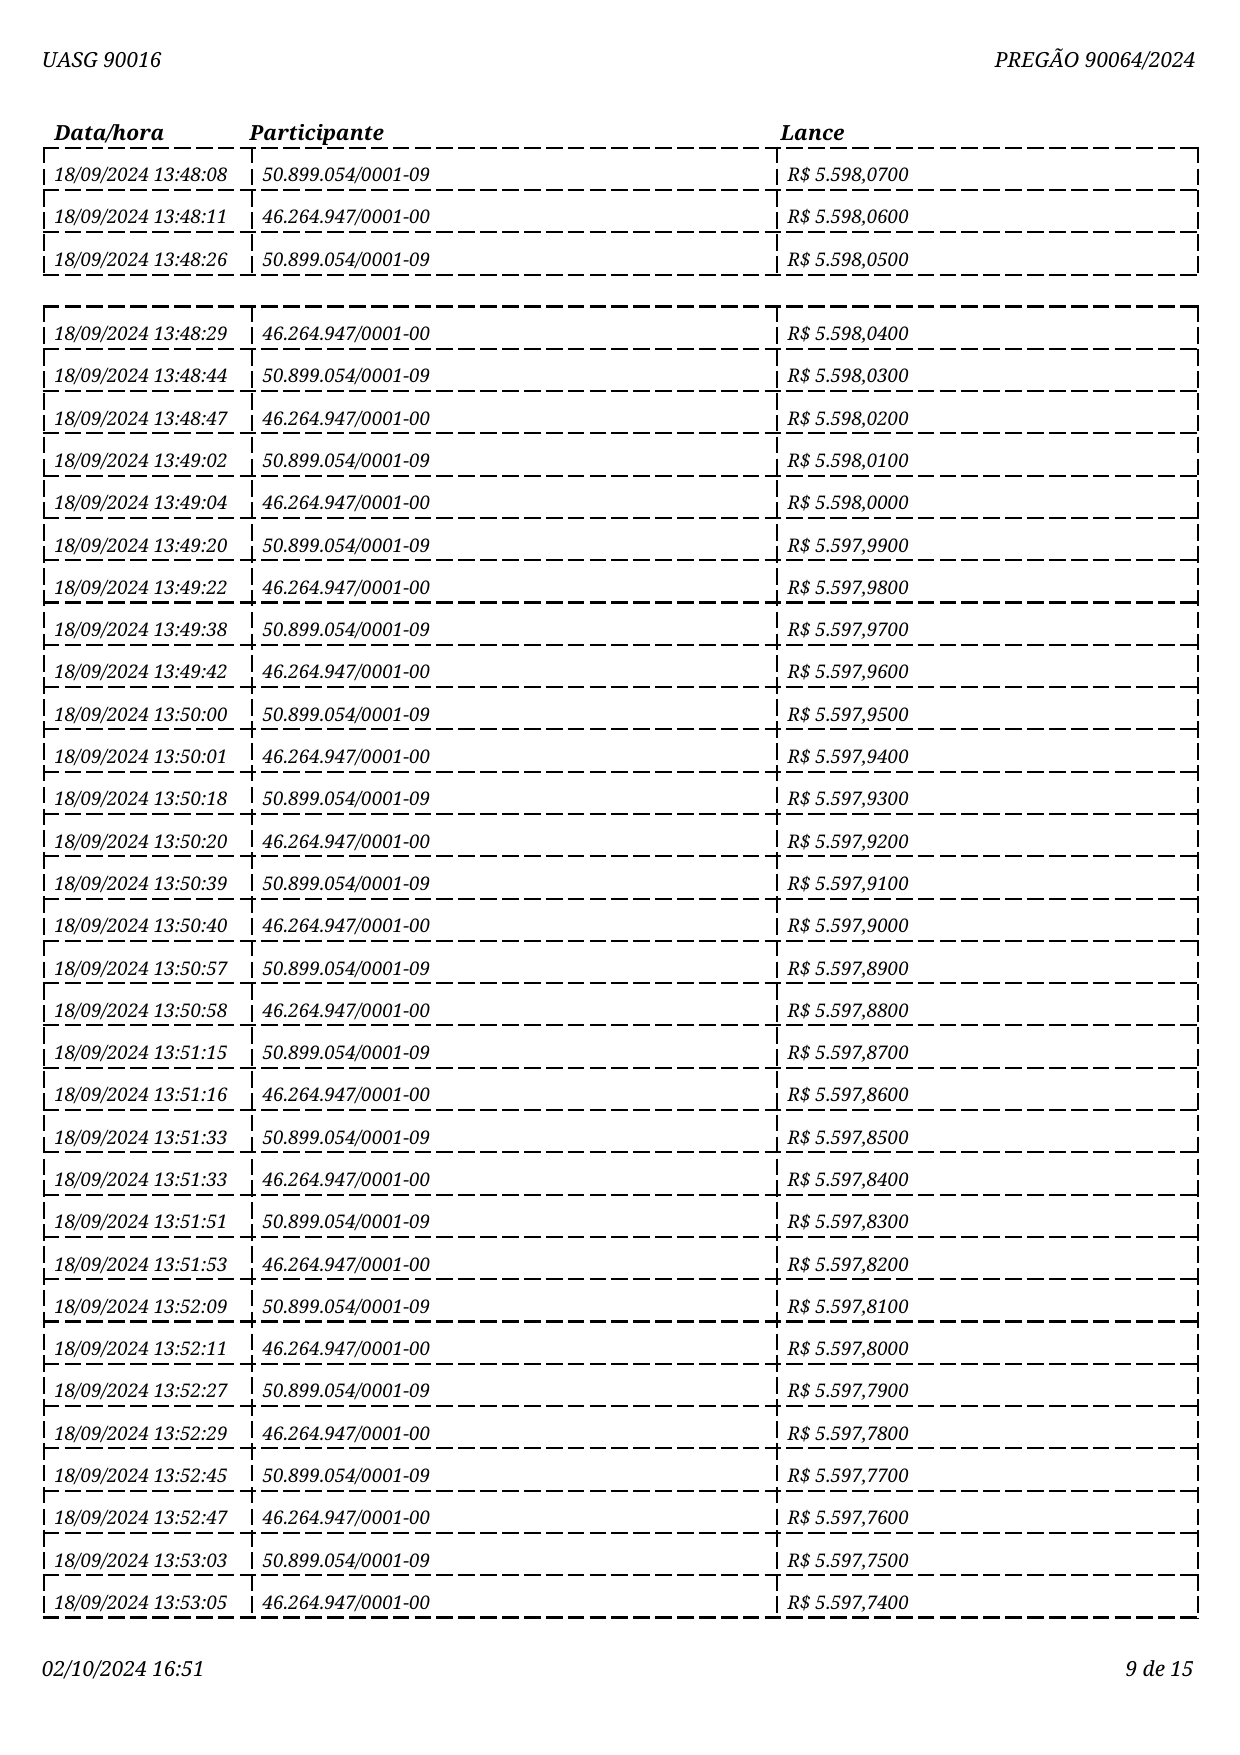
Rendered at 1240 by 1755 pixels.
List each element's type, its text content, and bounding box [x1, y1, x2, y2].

table_cell 18/09/2024 13:49:22 [44, 559, 252, 601]
table_cell 18/09/2024 13:51:15 [44, 1024, 252, 1067]
table_cell 50.899.054/0001-09 [252, 601, 777, 644]
table_cell 46.264.947/0001-00 [252, 1490, 777, 1532]
table_cell R$ 5.597,8200 [777, 1236, 1198, 1278]
table_cell 18/09/2024 13:51:51 [44, 1194, 252, 1236]
table_header R$ 5.598,0400 [777, 305, 1198, 348]
table_cell 18/09/2024 13:52:29 [44, 1405, 252, 1447]
table_cell 46.264.947/0001-00 [252, 813, 777, 855]
table_cell 50.899.054/0001-09 [252, 1278, 777, 1320]
table_cell R$ 5.597,8300 [777, 1194, 1198, 1236]
table_cell R$ 5.598,0700 [777, 147, 1198, 189]
table_cell 50.899.054/0001-09 [252, 517, 777, 559]
table_cell 46.264.947/0001-00 [252, 898, 777, 940]
table_cell R$ 5.597,8000 [777, 1320, 1198, 1363]
table_cell R$ 5.597,8900 [777, 940, 1198, 982]
table_cell R$ 5.597,9700 [777, 601, 1198, 644]
table_cell 18/09/2024 13:50:58 [44, 982, 252, 1024]
table_cell 50.899.054/0001-09 [252, 686, 777, 728]
table_cell R$ 5.597,7900 [777, 1363, 1198, 1405]
table_cell 18/09/2024 13:51:16 [44, 1067, 252, 1109]
table_cell 18/09/2024 13:52:09 [44, 1278, 252, 1320]
table_cell 18/09/2024 13:50:18 [44, 771, 252, 813]
table_cell R$ 5.597,9200 [777, 813, 1198, 855]
table_cell 18/09/2024 13:52:47 [44, 1490, 252, 1532]
table_cell 46.264.947/0001-00 [252, 390, 777, 432]
table_header 46.264.947/0001-00 [252, 305, 777, 348]
table_cell 50.899.054/0001-09 [252, 771, 777, 813]
table_cell 46.264.947/0001-00 [252, 1574, 777, 1616]
table_cell R$ 5.597,9600 [777, 644, 1198, 686]
table_cell 18/09/2024 13:49:04 [44, 475, 252, 517]
table_cell 18/09/2024 13:48:47 [44, 390, 252, 432]
table_cell 46.264.947/0001-00 [252, 644, 777, 686]
table_cell 18/09/2024 13:50:20 [44, 813, 252, 855]
table_cell 50.899.054/0001-09 [252, 348, 777, 390]
table_cell 46.264.947/0001-00 [252, 559, 777, 601]
table_cell R$ 5.598,0100 [777, 432, 1198, 474]
table_cell R$ 5.598,0300 [777, 348, 1198, 390]
table_cell R$ 5.597,8400 [777, 1151, 1198, 1193]
table_cell 18/09/2024 13:50:00 [44, 686, 252, 728]
table_cell 50.899.054/0001-09 [252, 1194, 777, 1236]
table_cell 18/09/2024 13:48:08 [44, 147, 252, 189]
table_cell 18/09/2024 13:48:11 [44, 189, 252, 231]
table_cell 18/09/2024 13:48:44 [44, 348, 252, 390]
table_cell R$ 5.598,0000 [777, 475, 1198, 517]
table_cell 46.264.947/0001-00 [252, 1320, 777, 1363]
table_cell 18/09/2024 13:51:33 [44, 1109, 252, 1151]
table_cell R$ 5.597,8800 [777, 982, 1198, 1024]
table_cell R$ 5.598,0500 [777, 231, 1198, 273]
table_cell R$ 5.597,8100 [777, 1278, 1198, 1320]
table_cell R$ 5.597,7700 [777, 1447, 1198, 1489]
table_cell R$ 5.597,9900 [777, 517, 1198, 559]
table_cell 46.264.947/0001-00 [252, 982, 777, 1024]
table_cell R$ 5.597,9300 [777, 771, 1198, 813]
table_cell R$ 5.597,9500 [777, 686, 1198, 728]
table_cell R$ 5.597,7800 [777, 1405, 1198, 1447]
table_cell 50.899.054/0001-09 [252, 855, 777, 897]
table_cell 18/09/2024 13:49:02 [44, 432, 252, 474]
table_cell 18/09/2024 13:52:11 [44, 1320, 252, 1363]
table_cell 18/09/2024 13:50:57 [44, 940, 252, 982]
table_cell R$ 5.597,9800 [777, 559, 1198, 601]
table_cell R$ 5.597,8700 [777, 1024, 1198, 1067]
table_cell 18/09/2024 13:53:05 [44, 1574, 252, 1616]
table_cell R$ 5.598,0200 [777, 390, 1198, 432]
table_cell 18/09/2024 13:50:01 [44, 728, 252, 771]
table_cell 18/09/2024 13:49:20 [44, 517, 252, 559]
table_cell R$ 5.597,8600 [777, 1067, 1198, 1109]
table_cell 46.264.947/0001-00 [252, 189, 777, 231]
table_cell 46.264.947/0001-00 [252, 1405, 777, 1447]
table_cell 50.899.054/0001-09 [252, 1024, 777, 1067]
table_cell R$ 5.597,7400 [777, 1574, 1198, 1616]
table_cell 18/09/2024 13:51:33 [44, 1151, 252, 1193]
table_cell R$ 5.597,7600 [777, 1490, 1198, 1532]
table_cell 18/09/2024 13:53:03 [44, 1532, 252, 1574]
table_cell 18/09/2024 13:49:38 [44, 601, 252, 644]
table_cell 18/09/2024 13:50:39 [44, 855, 252, 897]
table_cell R$ 5.597,7500 [777, 1532, 1198, 1574]
table_cell 46.264.947/0001-00 [252, 728, 777, 771]
table_cell 18/09/2024 13:48:26 [44, 231, 252, 273]
table_cell 18/09/2024 13:52:27 [44, 1363, 252, 1405]
table_cell 50.899.054/0001-09 [252, 1532, 777, 1574]
table_cell 46.264.947/0001-00 [252, 475, 777, 517]
table_cell 18/09/2024 13:51:53 [44, 1236, 252, 1278]
table_cell 46.264.947/0001-00 [252, 1067, 777, 1109]
table_cell 18/09/2024 13:52:45 [44, 1447, 252, 1489]
table_cell R$ 5.597,9100 [777, 855, 1198, 897]
table_cell 50.899.054/0001-09 [252, 432, 777, 474]
table_cell 50.899.054/0001-09 [252, 940, 777, 982]
table_cell R$ 5.597,8500 [777, 1109, 1198, 1151]
table_cell 46.264.947/0001-00 [252, 1151, 777, 1193]
table_cell 50.899.054/0001-09 [252, 1447, 777, 1489]
table_cell 46.264.947/0001-00 [252, 1236, 777, 1278]
table_cell 50.899.054/0001-09 [252, 147, 777, 189]
table_cell 50.899.054/0001-09 [252, 231, 777, 273]
table_cell 50.899.054/0001-09 [252, 1109, 777, 1151]
table_cell R$ 5.597,9400 [777, 728, 1198, 771]
table_cell R$ 5.598,0600 [777, 189, 1198, 231]
table_cell R$ 5.597,9000 [777, 898, 1198, 940]
table_header 18/09/2024 13:48:29 [44, 305, 252, 348]
table_cell 50.899.054/0001-09 [252, 1363, 777, 1405]
table_cell 18/09/2024 13:50:40 [44, 898, 252, 940]
table_cell 18/09/2024 13:49:42 [44, 644, 252, 686]
